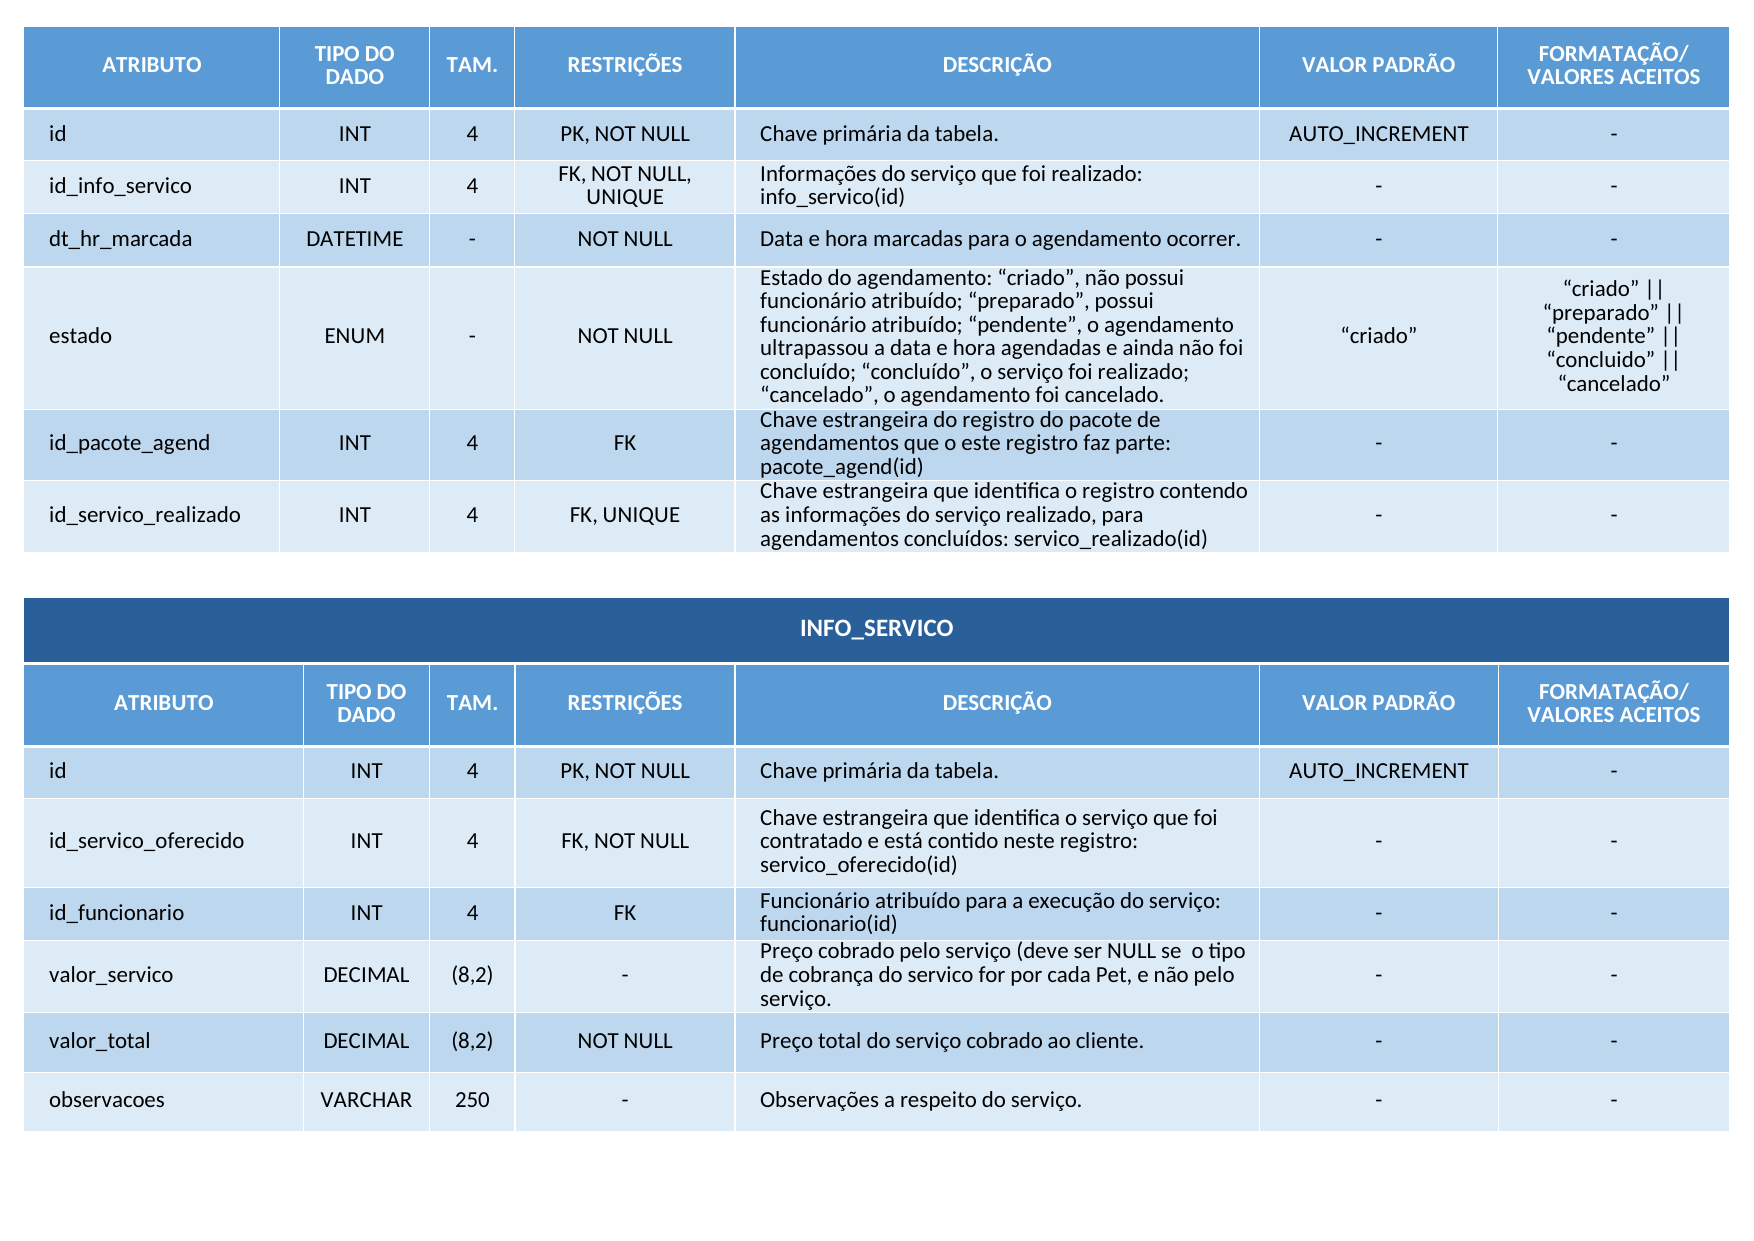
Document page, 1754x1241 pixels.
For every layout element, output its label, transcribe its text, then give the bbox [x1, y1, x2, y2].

table_cell RESTRIÇÕES [516, 665, 734, 745]
table_cell id_servico_realizado [24, 481, 279, 552]
table_cell id_funcionario [24, 888, 303, 940]
table_cell NOT NULL [515, 214, 734, 266]
table_cell INT [280, 161, 429, 213]
table_cell Chave estrangeira do registro do pacote de agendamentos que o este registro faz parte: pacote_agend(id) [736, 410, 1259, 480]
table_cell FK, NOT NULL [516, 799, 734, 887]
table_cell (8,2) [430, 941, 514, 1012]
table_cell FK, NOT NULL, UNIQUE [515, 161, 734, 213]
table_cell estado [24, 268, 279, 409]
table_cell FK, UNIQUE [515, 481, 734, 552]
table_cell valor_servico [24, 941, 303, 1012]
table_cell - [430, 268, 514, 409]
table_cell id_servico_oferecido [24, 799, 303, 887]
table_cell - [1498, 410, 1729, 480]
table_cell AUTO_INCREMENT [1260, 748, 1498, 798]
table_cell - [1260, 941, 1498, 1012]
table_cell 4 [430, 110, 514, 160]
table_cell id_info_servico [24, 161, 279, 213]
table_cell “criado” || “preparado” || “pendente” || “concluido” || “cancelado” [1498, 268, 1729, 409]
table_header INFO_SERVICO [24, 598, 1729, 662]
table_cell ATRIBUTO [24, 27, 279, 107]
table_cell TAM. [430, 665, 514, 745]
table_cell valor_total [24, 1013, 303, 1072]
table_cell PK, NOT NULL [515, 110, 734, 160]
table_cell INT [304, 888, 429, 940]
table_cell DATETIME [280, 214, 429, 266]
table_cell Preço total do serviço cobrado ao cliente. [736, 1013, 1259, 1072]
table_cell NOT NULL [515, 268, 734, 409]
table_cell - [1498, 214, 1729, 266]
table_cell NOT NULL [516, 1013, 734, 1072]
table_cell TIPO DO DADO [304, 665, 429, 745]
table_cell INT [280, 481, 429, 552]
table_cell - [1499, 799, 1729, 887]
table_cell - [1260, 888, 1498, 940]
table_cell id [24, 748, 303, 798]
table_cell dt_hr_marcada [24, 214, 279, 266]
table_cell - [1498, 110, 1729, 160]
table_cell - [1260, 161, 1497, 213]
table_cell - [1498, 481, 1729, 552]
table_cell 4 [430, 410, 514, 480]
table_cell - [516, 1073, 734, 1131]
table_cell PK, NOT NULL [516, 748, 734, 798]
table_cell Data e hora marcadas para o agendamento ocorrer. [736, 214, 1259, 266]
table_cell (8,2) [430, 1013, 514, 1072]
table_cell - [1260, 1073, 1498, 1131]
table_cell Chave primária da tabela. [736, 748, 1259, 798]
table_cell Informações do serviço que foi realizado: info_servico(id) [736, 161, 1259, 213]
table_cell Preço cobrado pelo serviço (deve ser NULL se o tipo de cobrança do servico for por cada Pet, e não pelo serviço. [736, 941, 1259, 1012]
table_cell “criado” [1260, 268, 1497, 409]
table_cell INT [280, 110, 429, 160]
table_cell VALOR PADRÃO [1260, 665, 1498, 745]
table_cell TIPO DO DADO [280, 27, 429, 107]
table_cell Estado do agendamento: “criado”, não possui funcionário atribuído; “preparado”, possui funcionário atribuído; “pendente”, o agendamento ultrapassou a data e hora agendadas e ainda não foi concluído; “concluído”, o serviço foi realizado; “cancelado”, o agendamento foi cancelado. [736, 268, 1259, 409]
table_cell - [1260, 799, 1498, 887]
table_cell INT [304, 799, 429, 887]
table_cell 250 [430, 1073, 514, 1131]
table_cell - [1260, 214, 1497, 266]
table_cell ATRIBUTO [24, 665, 303, 745]
table_cell Observações a respeito do serviço. [736, 1073, 1259, 1131]
table_cell - [1499, 941, 1729, 1012]
table_cell VARCHAR [304, 1073, 429, 1131]
table_cell FK [515, 410, 734, 480]
table_cell 4 [430, 161, 514, 213]
table_cell - [430, 214, 514, 266]
table_cell FK [516, 888, 734, 940]
table_cell AUTO_INCREMENT [1260, 110, 1497, 160]
table_cell Chave estrangeira que identifica o serviço que foi contratado e está contido neste registro: servico_oferecido(id) [736, 799, 1259, 887]
table_cell FORMATAÇÃO/VALORES ACEITOS [1499, 665, 1729, 745]
table_cell DESCRIÇÃO [736, 27, 1259, 107]
table_cell - [516, 941, 734, 1012]
table_cell observacoes [24, 1073, 303, 1131]
table_cell 4 [430, 748, 514, 798]
table_cell ENUM [280, 268, 429, 409]
table_cell Chave primária da tabela. [736, 110, 1259, 160]
table_cell INT [304, 748, 429, 798]
table_cell id [24, 110, 279, 160]
table_cell 4 [430, 888, 514, 940]
table_cell Chave estrangeira que identifica o registro contendo as informações do serviço realizado, para agendamentos concluídos: servico_realizado(id) [736, 481, 1259, 552]
table_cell DECIMAL [304, 1013, 429, 1072]
table_cell INT [280, 410, 429, 480]
table_cell DESCRIÇÃO [736, 665, 1259, 745]
table_cell VALOR PADRÃO [1260, 27, 1497, 107]
table_cell - [1260, 410, 1497, 480]
table_cell FORMATAÇÃO/VALORES ACEITOS [1498, 27, 1729, 107]
table_cell 4 [430, 799, 514, 887]
table_cell DECIMAL [304, 941, 429, 1012]
table_cell 4 [430, 481, 514, 552]
table_cell id_pacote_agend [24, 410, 279, 480]
table_cell - [1260, 1013, 1498, 1072]
table_cell - [1499, 1013, 1729, 1072]
table_cell - [1499, 888, 1729, 940]
table_cell Funcionário atribuído para a execução do serviço: funcionario(id) [736, 888, 1259, 940]
table_cell RESTRIÇÕES [515, 27, 734, 107]
table_cell - [1499, 1073, 1729, 1131]
table_cell - [1498, 161, 1729, 213]
table_cell TAM. [430, 27, 514, 107]
table_cell - [1260, 481, 1497, 552]
table_cell - [1499, 748, 1729, 798]
